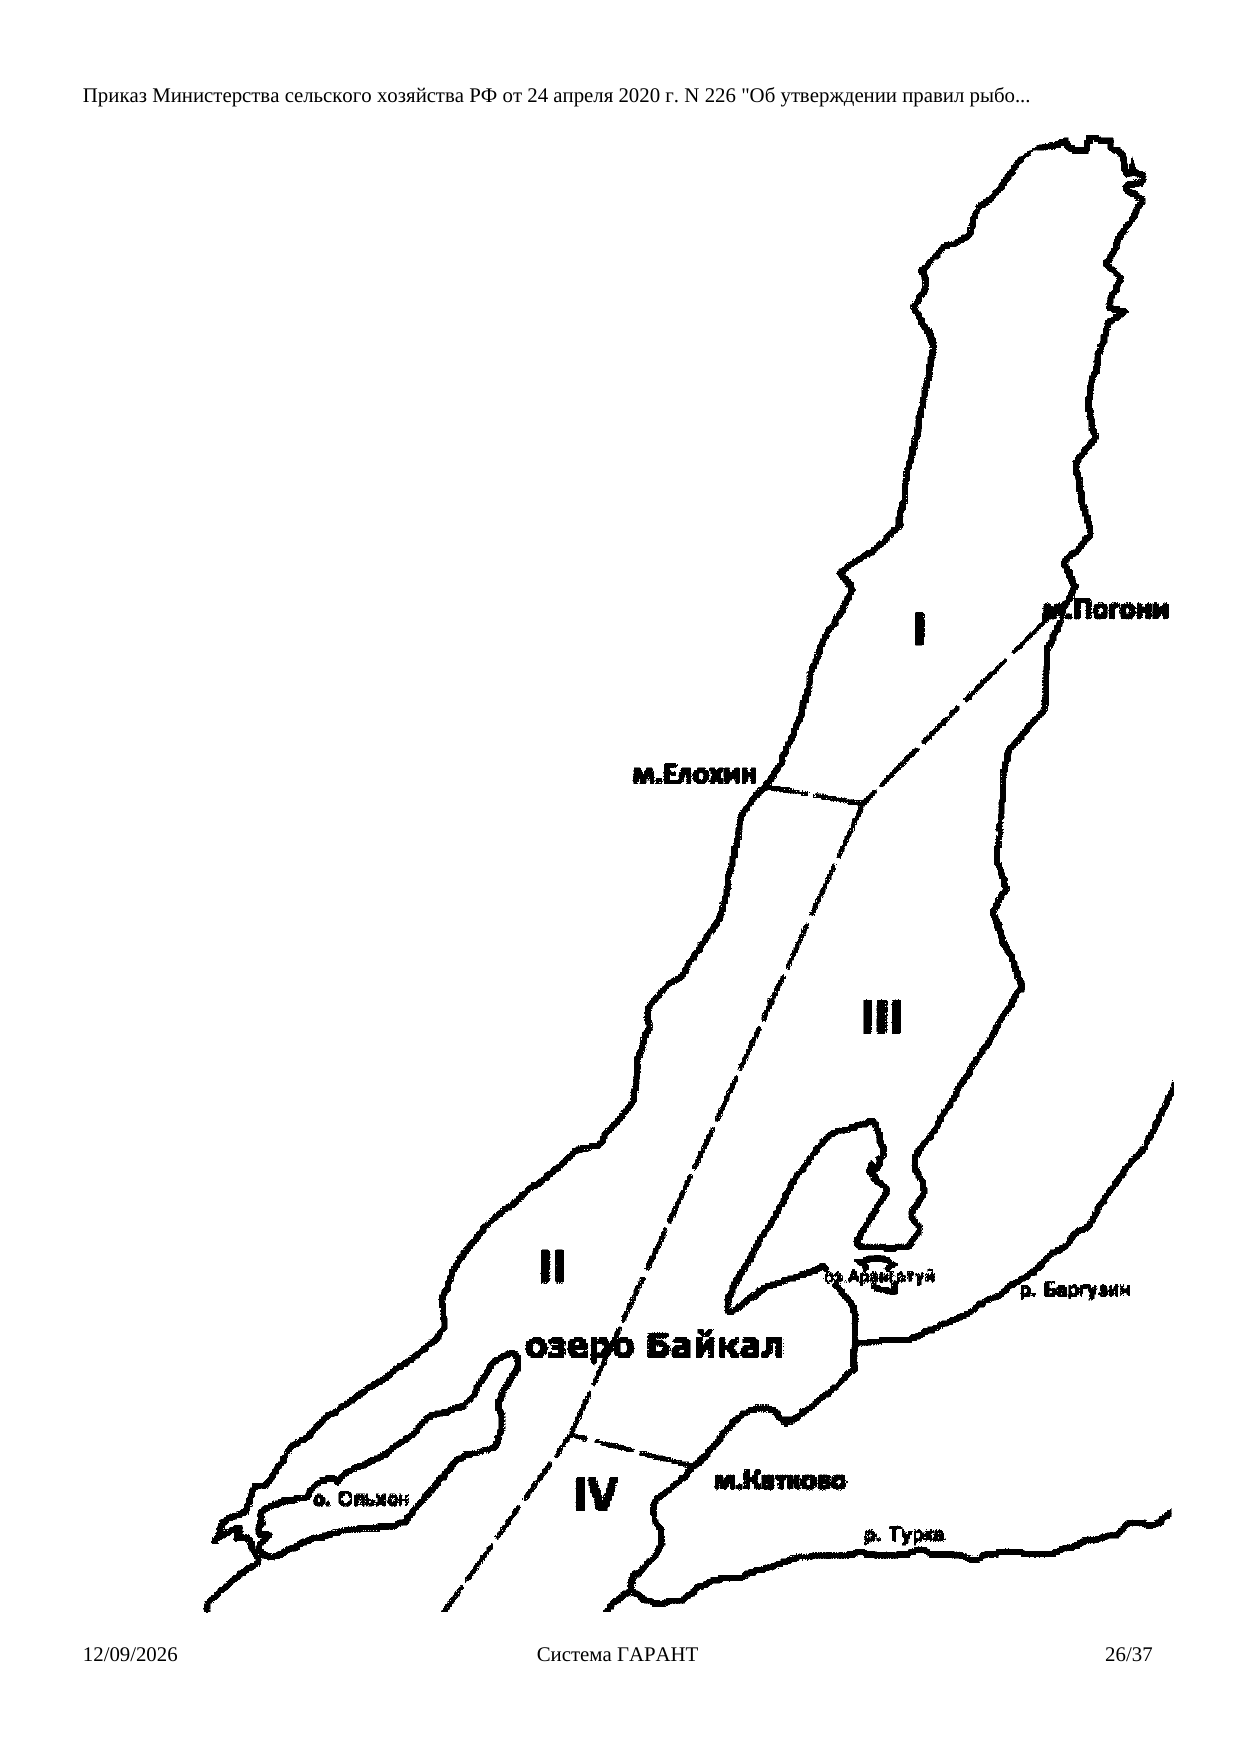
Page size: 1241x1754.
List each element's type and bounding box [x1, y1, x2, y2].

picture [153, 112, 1229, 1648]
